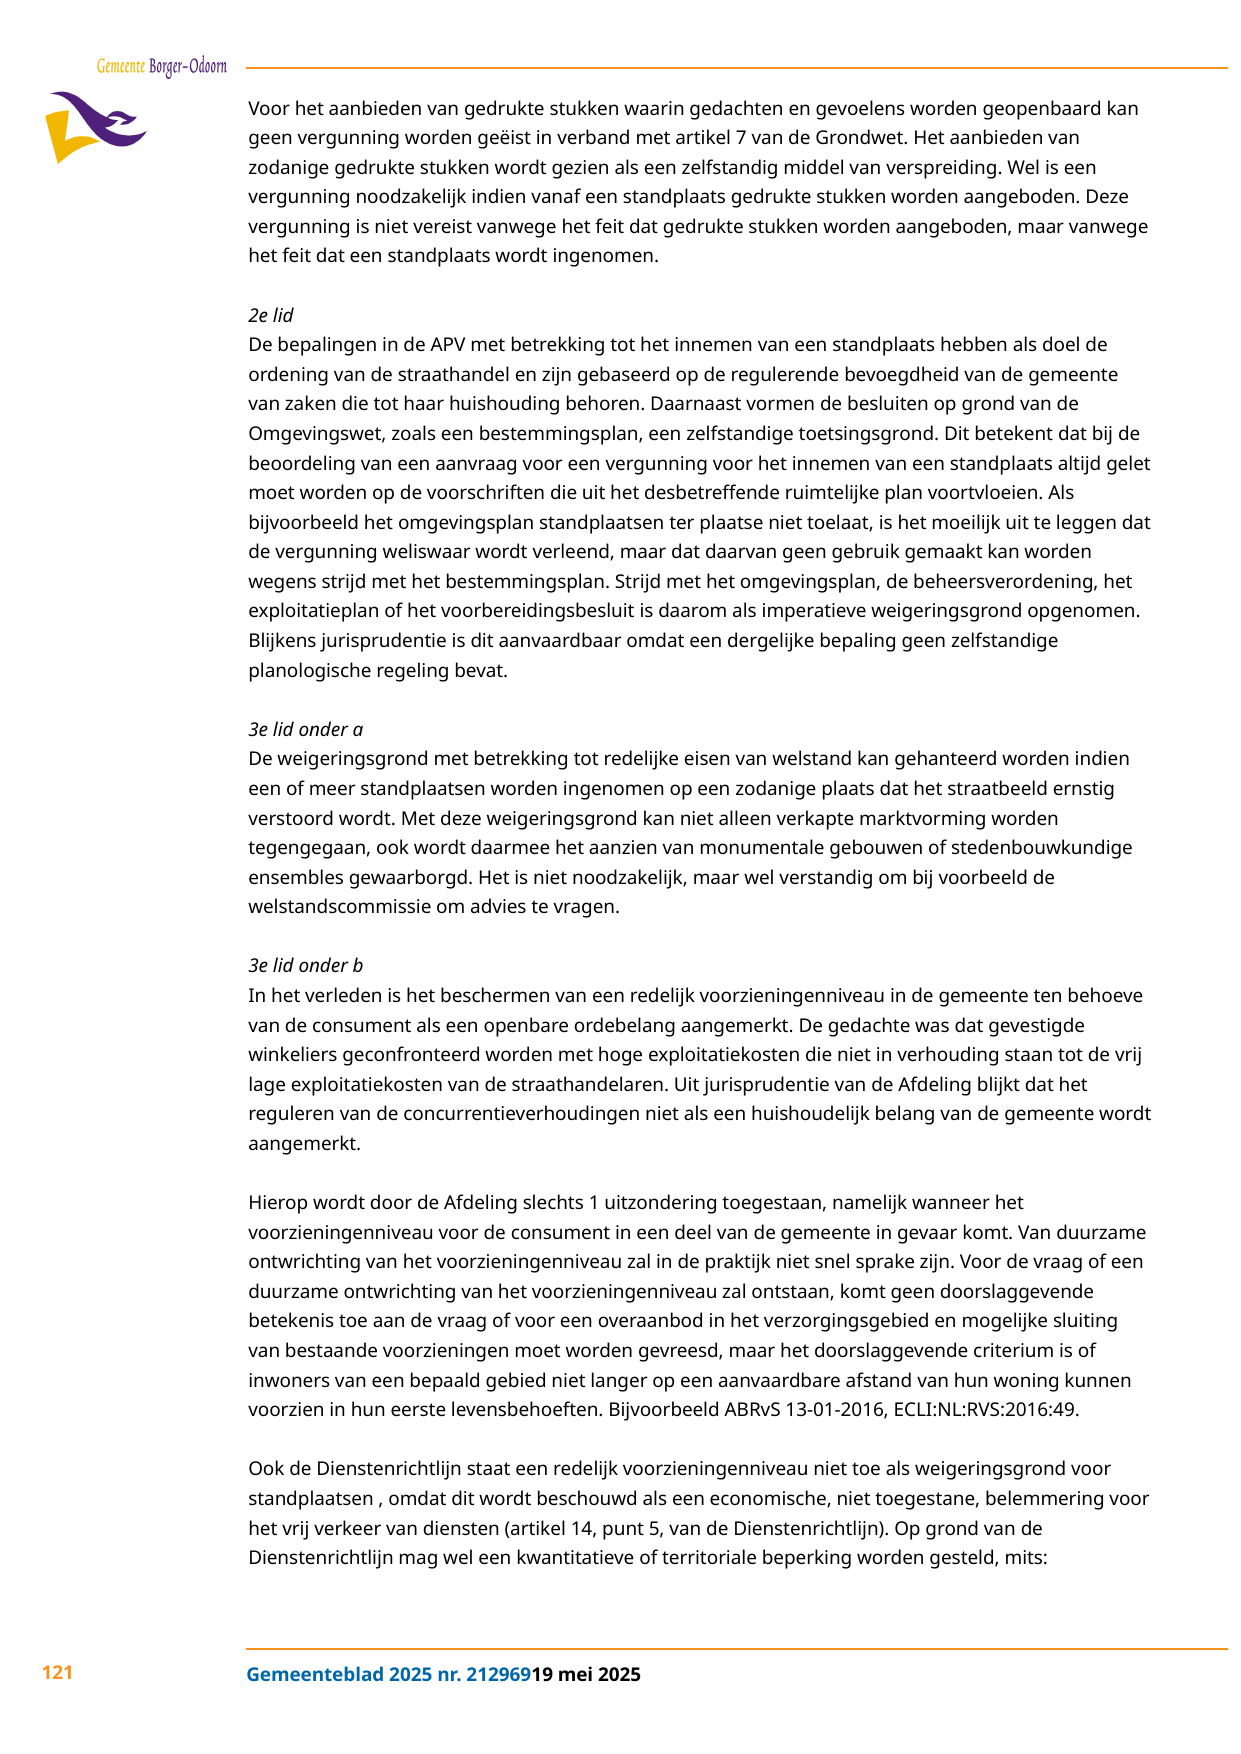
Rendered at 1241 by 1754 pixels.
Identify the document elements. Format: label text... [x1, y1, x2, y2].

text De weigeringsgrond met betrekking tot redelijke eisen van welstand kan gehanteerd worden indien een of meer standplaatsen worden ingenomen op een zodanige plaats dat het straatbeeld ernstig verstoord wordt. Met deze weigeringsgrond kan niet alleen verkapte marktvorming worden tegengegaan, ook wordt daarmee het aanzien van monumentale gebouwen of stedenbouwkundige ensembles gewaarborgd. Het is niet noodzakelijk, maar wel verstandig om bij voorbeeld de welstandscommissie om advies te vragen. [248, 746, 1152, 919]
text Hierop wordt door de Afdeling slechts 1 uitzondering toegestaan, namelijk wanneer het voorzieningenniveau voor de consument in een deel van de gemeente in gevaar komt. Van duurzame ontwrichting van het voorzieningenniveau zal in de praktijk niet snel sprake zijn. Voor de vraag of een duurzame ontwrichting van het voorzieningenniveau zal ontstaan, komt geen doorslaggevende betekenis toe aan de vraag of voor een overaanbod in het verzorgingsgebied en mogelijke sluiting van bestaande voorzieningen moet worden gevreesd, maar het doorslaggevende criterium is of inwoners van een bepaald gebied niet langer op een aanvaardbare afstand van hun woning kunnen voorzien in hun eerste levensbehoeften. Bijvoorbeeld ABRvS 13-01-2016, ECLI:NL:RVS:2016:49. [248, 1189, 1152, 1422]
text In het verleden is het beschermen van een redelijk voorzieningenniveau in de gemeente ten behoeve van de consument als een openbare ordebelang aangemerkt. De gedachte was dat gevestigde winkeliers geconfronteerd worden met hoge exploitatiekosten die niet in verhouding staan tot de vrij lage exploitatiekosten van de straathandelaren. Uit jurisprudentie van de Afdeling blijkt dat het reguleren van de concurrentieverhoudingen niet als een huishoudelijk belang van de gemeente wordt aangemerkt. [248, 982, 1152, 1156]
text 3e lid onder a [248, 716, 1152, 742]
picture [41, 47, 231, 172]
text Ook de Dienstenrichtlijn staat een redelijk voorzieningenniveau niet toe als weigeringsgrond voor standplaatsen , omdat dit wordt beschouwd als een economische, niet toegestane, belemmering voor het vrij verkeer van diensten (artikel 14, punt 5, van de Dienstenrichtlijn). Op grond van de Dienstenrichtlijn mag wel een kwantitatieve of territoriale beperking worden gesteld, mits: [248, 1456, 1152, 1570]
text De bepalingen in de APV met betrekking tot het innemen van een standplaats hebben als doel de ordening van de straathandel en zijn gebaseerd op de regulerende bevoegdheid van de gemeente van zaken die tot haar huishouding behoren. Daarnaast vormen de besluiten op grond van de Omgevingswet, zoals een bestemmingsplan, een zelfstandige toetsingsgrond. Dit betekent dat bij de beoordeling van een aanvraag voor een vergunning voor het innemen van een standplaats altijd gelet moet worden op de voorschriften die uit het desbetreffende ruimtelijke plan voortvloeien. Als bijvoorbeeld het omgevingsplan standplaatsen ter plaatse niet toelaat, is het moeilijk uit te leggen dat de vergunning weliswaar wordt verleend, maar dat daarvan geen gebruik gemaakt kan worden wegens strijd met het bestemmingsplan. Strijd met het omgevingsplan, de beheersverordening, het exploitatieplan of het voorbereidingsbesluit is daarom als imperatieve weigeringsgrond opgenomen. Blijkens jurisprudentie is dit aanvaardbaar omdat een dergelijke bepaling geen zelfstandige planologische regeling bevat. [248, 331, 1152, 683]
text Voor het aanbieden van gedrukte stukken waarin gedachten en gevoelens worden geopenbaard kan geen vergunning worden geëist in verband met artikel 7 van de Grondwet. Het aanbieden van zodanige gedrukte stukken wordt gezien als een zelfstandig middel van verspreiding. Wel is een vergunning noodzakelijk indien vanaf een standplaats gedrukte stukken worden aangeboden. Deze vergunning is niet vereist vanwege het feit dat gedrukte stukken worden aangeboden, maar vanwege het feit dat een standplaats wordt ingenomen. [248, 95, 1152, 268]
text 2e lid [248, 302, 1152, 328]
text 3e lid onder b [248, 953, 1152, 978]
